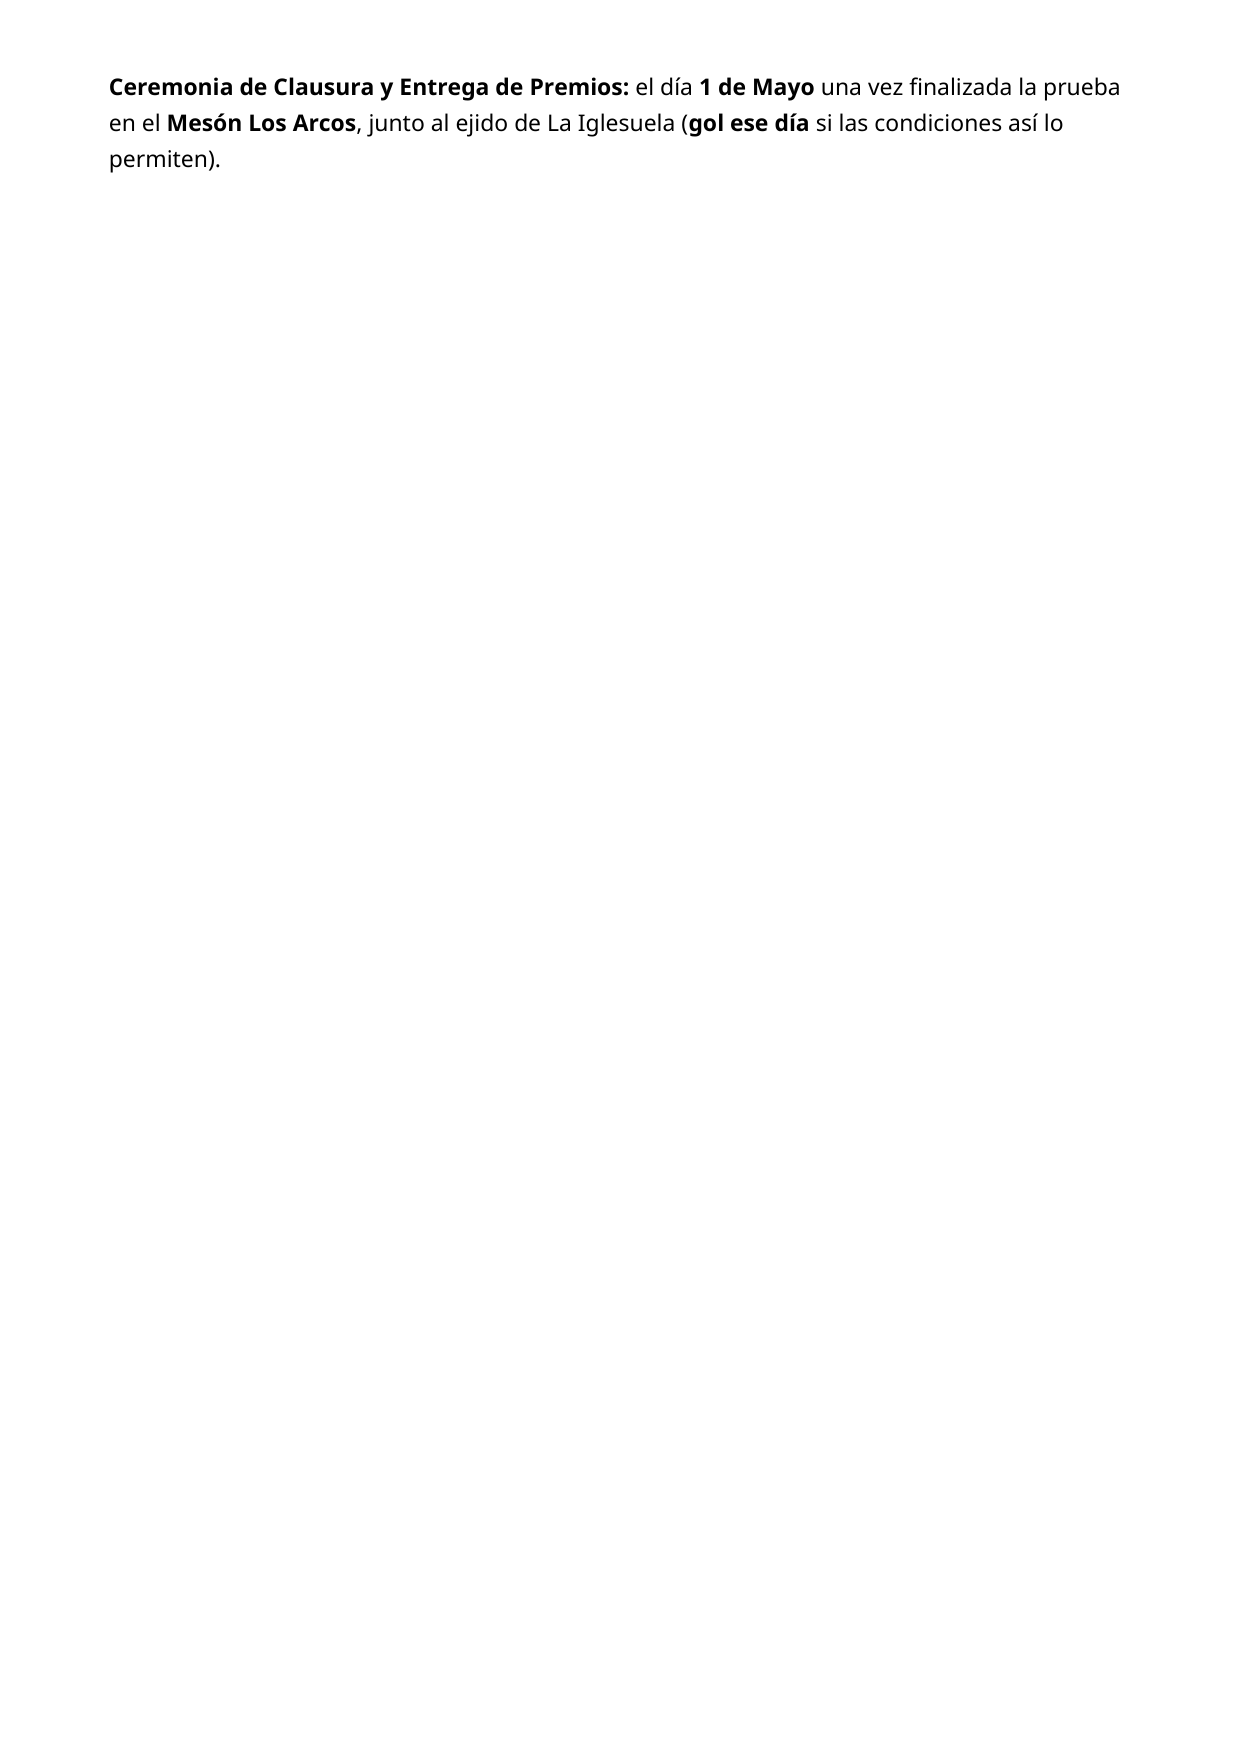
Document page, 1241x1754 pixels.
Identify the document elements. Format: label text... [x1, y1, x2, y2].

text Ceremonia de Clausura y Entrega de Premios: el día 1 de Mayo una vez finalizada la prueba en el Mesón Los Arcos, junto al ejido de La Iglesuela (gol ese día si las condiciones así lo permiten). [109, 71, 1137, 174]
